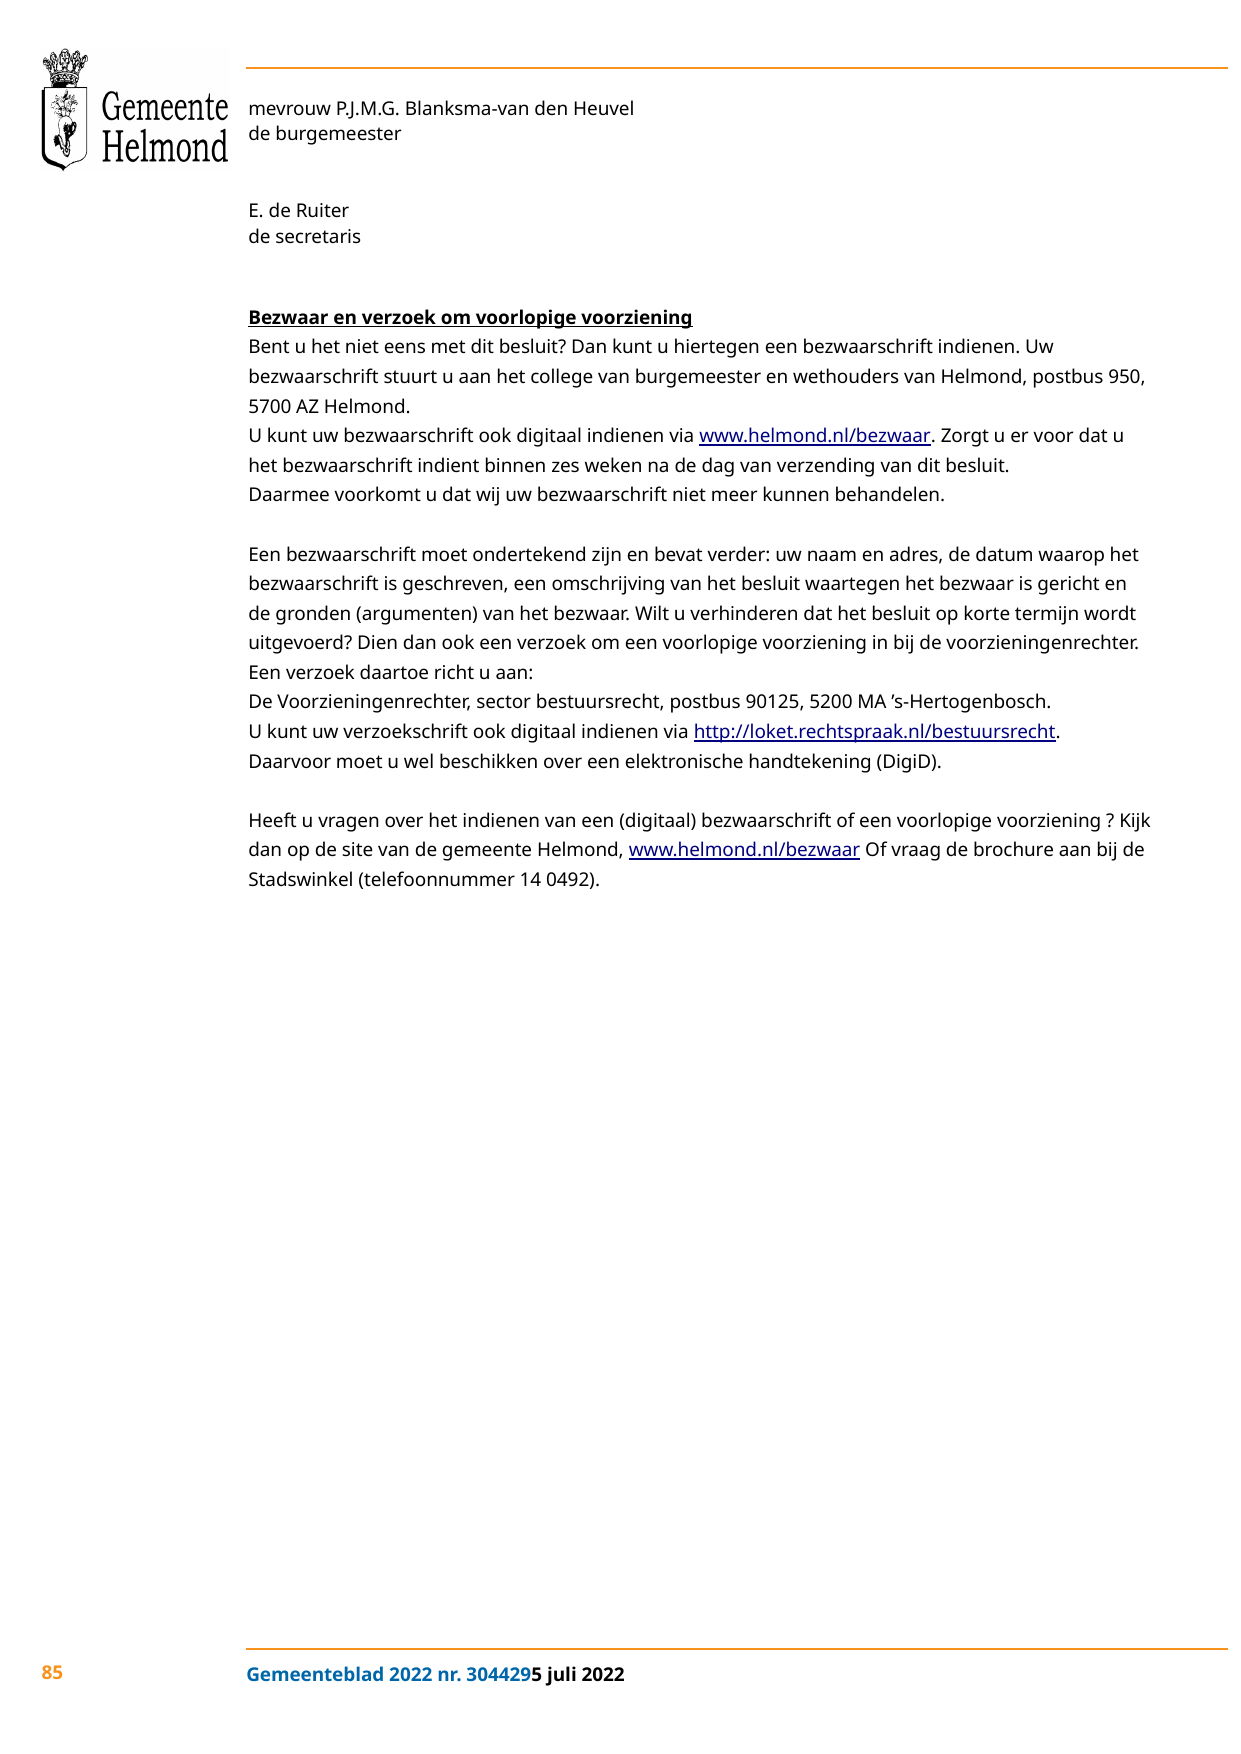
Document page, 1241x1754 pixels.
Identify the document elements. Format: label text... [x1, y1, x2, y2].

text E. de Ruiter [248, 198, 1152, 223]
text Bent u het niet eens met dit besluit? Dan kunt u hiertegen een bezwaarschrift indienen. Uw bezwaarschrift stuurt u aan het college van burgemeester en wethouders van Helmond, postbus 950, 5700 AZ Helmond. [248, 334, 1152, 418]
text Bezwaar en verzoek om voorlopige voorziening [248, 304, 1152, 330]
text Daarmee voorkomt u dat wij uw bezwaarschrift niet meer kunnen behandelen. [248, 482, 1152, 507]
text Heeft u vragen over het indienen van een (digitaal) bezwaarschrift of een voorlopige voorziening ? Kijk dan op de site van de gemeente Helmond, www.helmond.nl/bezwaar Of vraag de brochure aan bij de Stadswinkel (telefoonnummer 14 0492). [248, 807, 1152, 892]
text mevrouw P.J.M.G. Blanksma-van den Heuvel [248, 95, 1152, 121]
text Een bezwaarschrift moet ondertekend zijn en bevat verder: uw naam en adres, de datum waarop het bezwaarschrift is geschreven, een omschrijving van het besluit waartegen het bezwaar is gericht en de gronden (argumenten) van het bezwaar. Wilt u verhinderen dat het besluit op korte termijn wordt uitgevoerd? Dien dan ook een verzoek om een voorlopige voorziening in bij de voorzieningenrechter. Een verzoek daartoe richt u aan: [248, 541, 1152, 685]
text U kunt uw bezwaarschrift ook digitaal indienen via www.helmond.nl/bezwaar. Zorgt u er voor dat u het bezwaarschrift indient binnen zes weken na de dag van verzending van dit besluit. [248, 422, 1152, 478]
picture [41, 47, 231, 172]
text De Voorzieningenrechter, sector bestuursrecht, postbus 90125, 5200 MA ’s-Hertogenbosch. [248, 689, 1152, 714]
text Daarvoor moet u wel beschikken over een elektronische handtekening (DigiD). [248, 748, 1152, 773]
text U kunt uw verzoekschrift ook digitaal indienen via http://loket.rechtspraak.nl/bestuursrecht. [248, 718, 1152, 744]
text de secretaris [248, 223, 1152, 249]
text de burgemeester [248, 121, 1152, 146]
